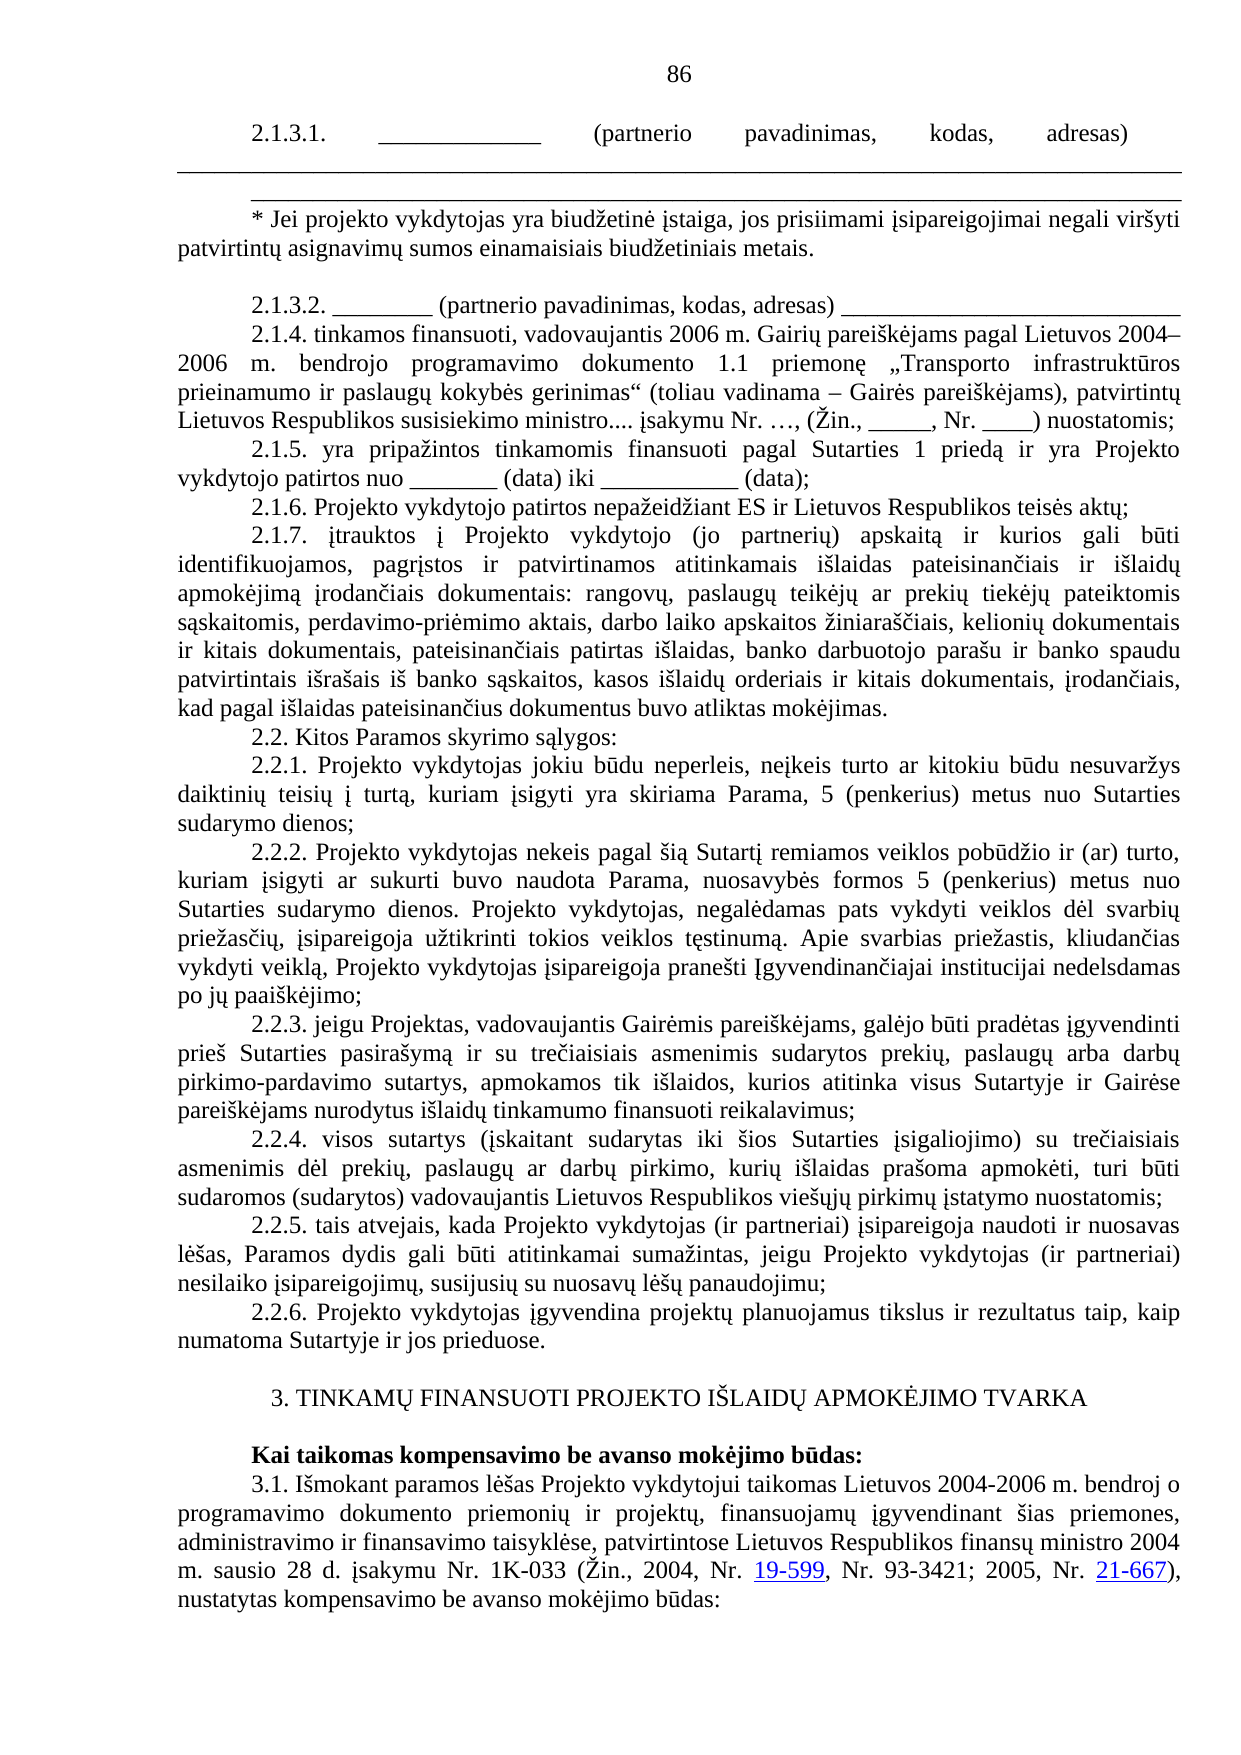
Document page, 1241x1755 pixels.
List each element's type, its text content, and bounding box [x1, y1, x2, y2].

text 2.1.5. yra pripažintos tinkamomis finansuoti pagal Sutarties 1 priedą ir yra Projekto vykdytojo patirtos nuo _______ (data) iki ___________ (data); [177, 434, 1181, 492]
text 2.1.4. tinkamos finansuoti, vadovaujantis 2006 m. Gairių pareiškėjams pagal Lietuvos 2004–2006 m. bendrojo programavimo dokumento 1.1 priemonę „Transporto infrastruktūros prieinamumo ir paslaugų kokybės gerinimas“ (toliau vadinama – Gairės pareiškėjams), patvirtintų Lietuvos Respublikos susisiekimo ministro.... įsakymu Nr. …, (Žin., _____, Nr. ____) nuostatomis; [177, 319, 1181, 434]
text 2.2.6. Projekto vykdytojas įgyvendina projektų planuojamus tikslus ir rezultatus taip, kaip numatoma Sutartyje ir jos prieduose. [177, 1297, 1181, 1354]
text * Jei projekto vykdytojas yra biudžetinė įstaiga, jos prisiimami įsipareigojimai negali viršyti patvirtintų asignavimų sumos einamaisiais biudžetiniais metais. [177, 204, 1181, 262]
text 2.1.3.1. _____________ (partnerio pavadinimas, kodas, adresas) [177, 118, 1181, 172]
text 2.2.1. Projekto vykdytojas jokiu būdu neperleis, neįkeis turto ar kitokiu būdu nesuvaržys daiktinių teisių į turtą, kuriam įsigyti yra skiriama Parama, 5 (penkerius) metus nuo Sutarties sudarymo dienos; [177, 751, 1181, 837]
text 3.1. Išmokant paramos lėšas Projekto vykdytojui taikomas Lietuvos 2004-2006 m. bendroj o programavimo dokumento priemonių ir projektų, finansuojamų įgyvendinant šias priemones, administravimo ir finansavimo taisyklėse, patvirtintose Lietuvos Respublikos finansų ministro 2004 m. sausio 28 d. įsakymu Nr. 1K-033 (Žin., 2004, Nr. 19-599, Nr. 93-3421; 2005, Nr. 21-667), nustatytas kompensavimo be avanso mokėjimo būdas: [177, 1469, 1181, 1613]
text 2.2.4. visos sutartys (įskaitant sudarytas iki šios Sutarties įsigaliojimo) su trečiaisiais asmenimis dėl prekių, paslaugų ar darbų pirkimo, kurių išlaidas prašoma apmokėti, turi būti sudaromos (sudarytos) vadovaujantis Lietuvos Respublikos viešųjų pirkimų įstatymo nuostatomis; [177, 1124, 1181, 1211]
text 2.2. Kitos Paramos skyrimo sąlygos: [177, 722, 1181, 751]
text 2.1.6. Projekto vykdytojo patirtos nepažeidžiant ES ir Lietuvos Respublikos teisės aktų; [177, 492, 1181, 521]
text 2.2.5. tais atvejais, kada Projekto vykdytojas (ir partneriai) įsipareigoja naudoti ir nuosavas lėšas, Paramos dydis gali būti atitinkamai sumažintas, jeigu Projekto vykdytojas (ir partneriai) nesilaiko įsipareigojimų, susijusių su nuosavų lėšų panaudojimu; [177, 1211, 1181, 1297]
text Kai taikomas kompensavimo be avanso mokėjimo būdas: [177, 1441, 1181, 1469]
text 3. TINKAMŲ FINANSUOTI PROJEKTO IŠLAIDŲ APMOKĖJIMO TVARKA [177, 1383, 1181, 1412]
text 2.2.3. jeigu Projektas, vadovaujantis Gairėmis pareiškėjams, galėjo būti pradėtas įgyvendinti prieš Sutarties pasirašymą ir su trečiaisiais asmenimis sudarytos prekių, paslaugų arba darbų pirkimo-pardavimo sutartys, apmokamos tik išlaidos, kurios atitinka visus Sutartyje ir Gairėse pareiškėjams nurodytus išlaidų tinkamumo finansuoti reikalavimus; [177, 1009, 1181, 1124]
text 2.2.2. Projekto vykdytojas nekeis pagal šią Sutartį remiamos veiklos pobūdžio ir (ar) turto, kuriam įsigyti ar sukurti buvo naudota Parama, nuosavybės formos 5 (penkerius) metus nuo Sutarties sudarymo dienos. Projekto vykdytojas, negalėdamas pats vykdyti veiklos dėl svarbių priežasčių, įsipareigoja užtikrinti tokios veiklos tęstinumą. Apie svarbias priežastis, kliudančias vykdyti veiklą, Projekto vykdytojas įsipareigoja pranešti Įgyvendinančiajai institucijai nedelsdamas po jų paaiškėjimo; [177, 837, 1181, 1009]
text 2.1.7. įtrauktos į Projekto vykdytojo (jo partnerių) apskaitą ir kurios gali būti identifikuojamos, pagrįstos ir patvirtinamos atitinkamais išlaidas pateisinančiais ir išlaidų apmokėjimą įrodančiais dokumentais: rangovų, paslaugų teikėjų ar prekių tiekėjų pateiktomis sąskaitomis, perdavimo-priėmimo aktais, darbo laiko apskaitos žiniaraščiais, kelionių dokumentais ir kitais dokumentais, pateisinančiais patirtas išlaidas, banko darbuotojo parašu ir banko spaudu patvirtintais išrašais iš banko sąskaitos, kasos išlaidų orderiais ir kitais dokumentais, įrodančiais, kad pagal išlaidas pateisinančius dokumentus buvo atliktas mokėjimas. [177, 521, 1181, 722]
text 2.1.3.2. ________ (partnerio pavadinimas, kodas, adresas) [177, 291, 1181, 319]
